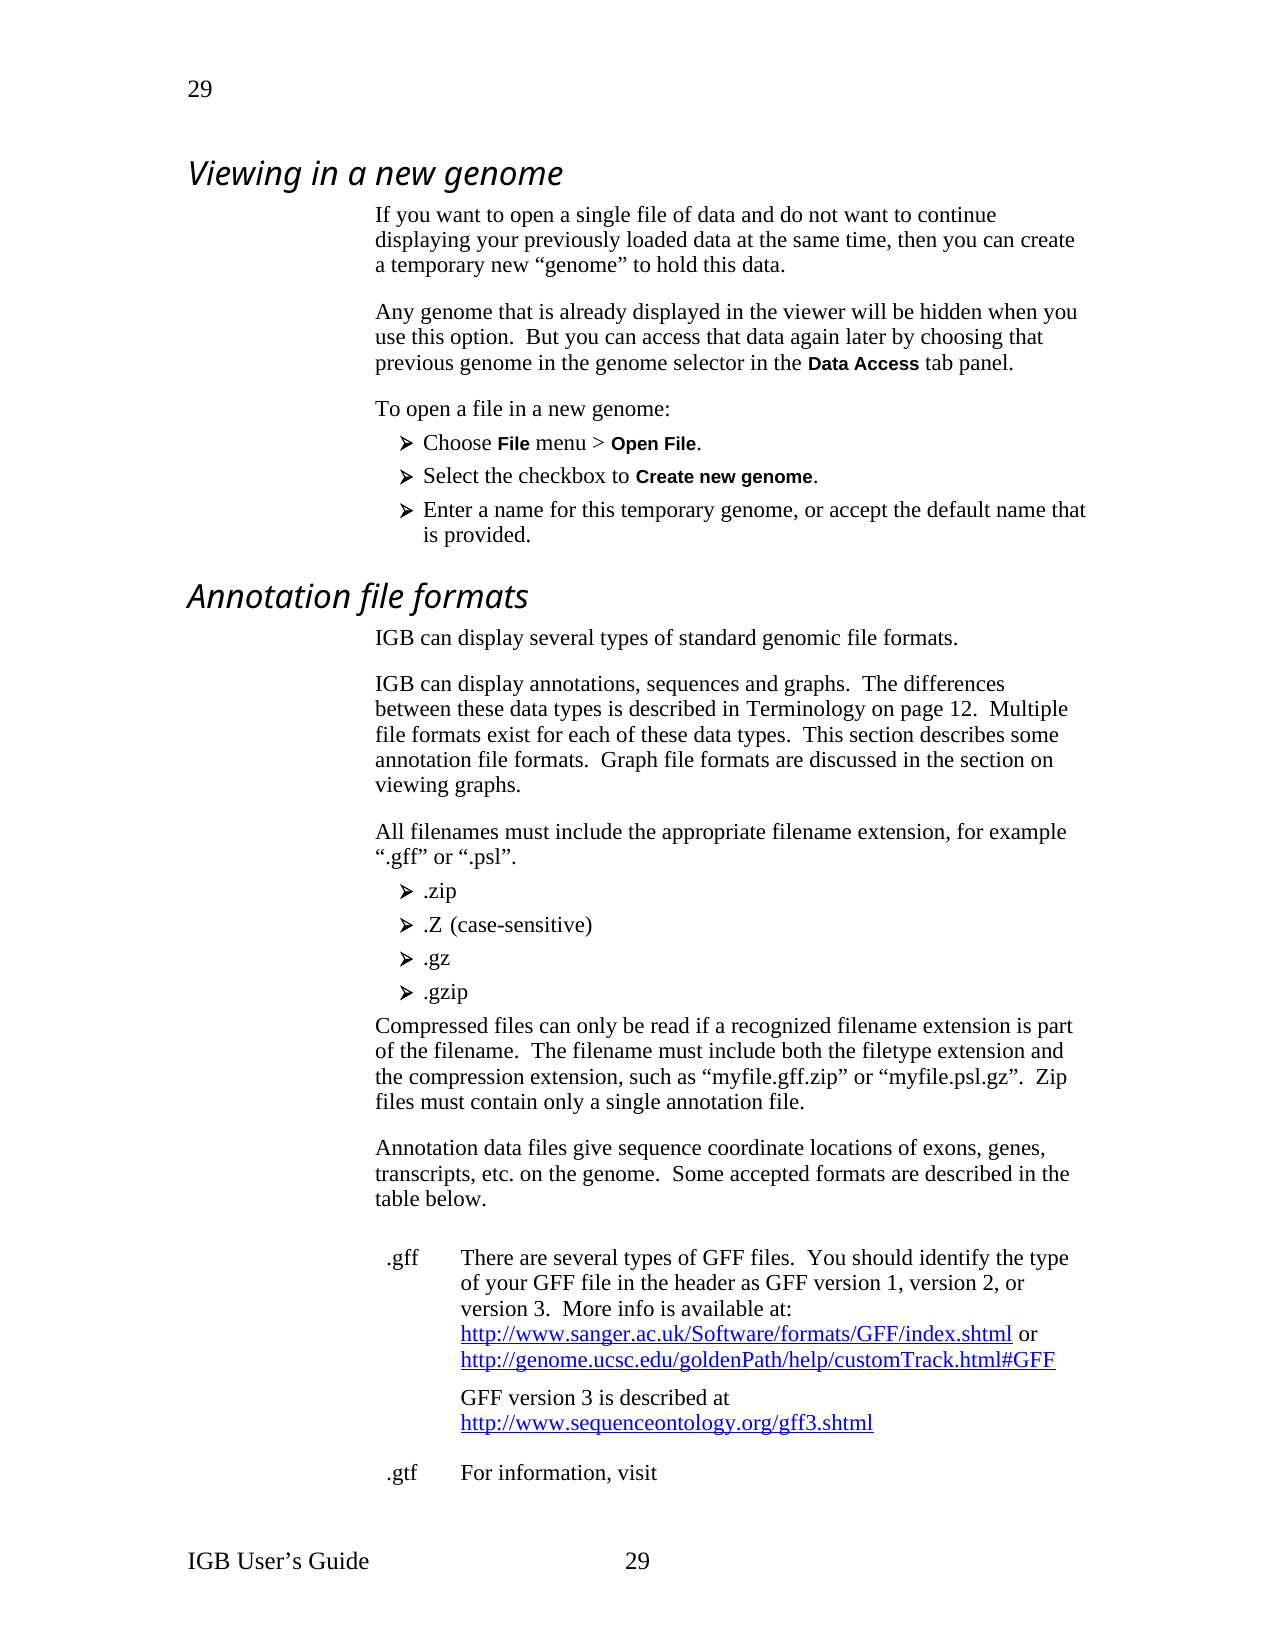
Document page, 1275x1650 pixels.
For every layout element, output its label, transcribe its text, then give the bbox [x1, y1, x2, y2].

list Enter a name for this temporary genome, or accept the default name that is provided. [399, 497, 1087, 548]
subtitle Viewing in a new genome [187, 150, 1087, 195]
text To open a file in a new genome: [375, 396, 1087, 421]
text IGB can display several types of standard genomic file formats. [375, 624, 1087, 650]
list Select the checkbox to Create new genome. [399, 463, 1087, 489]
text Any genome that is already displayed in the viewer will be hidden when you use this option. But you can access that data again later by choosing that previous genome in the genome selector in the Data Access tab panel. [375, 299, 1087, 375]
list .gz [399, 945, 1087, 971]
text Annotation data files give sequence coordinate locations of exons, genes, transcripts, etc. on the genome. Some accepted formats are described in the table below. [375, 1135, 1087, 1212]
list Choose File menu > Open File. [399, 429, 1087, 455]
list .Z (case-sensitive) [399, 912, 1087, 937]
subtitle Annotation file formats [187, 573, 1087, 618]
text All filenames must include the appropriate filename extension, for example “.gff” or “.psl”. [375, 819, 1087, 869]
table_header .gff [375, 1233, 449, 1448]
list .gzip [399, 979, 1087, 1004]
text If you want to open a single file of data and do not want to continue displaying your previously loaded data at the same time, then you can create a temporary new “genome” to hold this data. [375, 202, 1087, 278]
table_header There are several types of GFF files. You should identify the type of your GFF file in the header as GFF version 1, version 2, or version 3. More info is available at: http://www.sanger.ac.uk/Software/formats/GFF/index.shtml or http://genome.ucsc.edu/goldenPath/help/customTrack.html#GFF GFF version 3 is described at http://www.sequenceontology.org/gff3.shtml [449, 1233, 1087, 1448]
list .zip [399, 878, 1087, 903]
table_cell .gtf [375, 1448, 449, 1498]
text Compressed files can only be read if a recognized filename extension is part of the filename. The filename must include both the filetype extension and the compression extension, such as “myfile.gff.zip” or “myfile.psl.gz”. Zip files must contain only a single annotation file. [375, 1013, 1087, 1114]
text IGB can display annotations, sequences and graphs. The differences between these data types is described in Terminology on page 12. Multiple file formats exist for each of these data types. This section describes some annotation file formats. Graph file formats are discussed in the section on viewing graphs. [375, 671, 1087, 798]
table_cell For information, visit [449, 1448, 1087, 1498]
